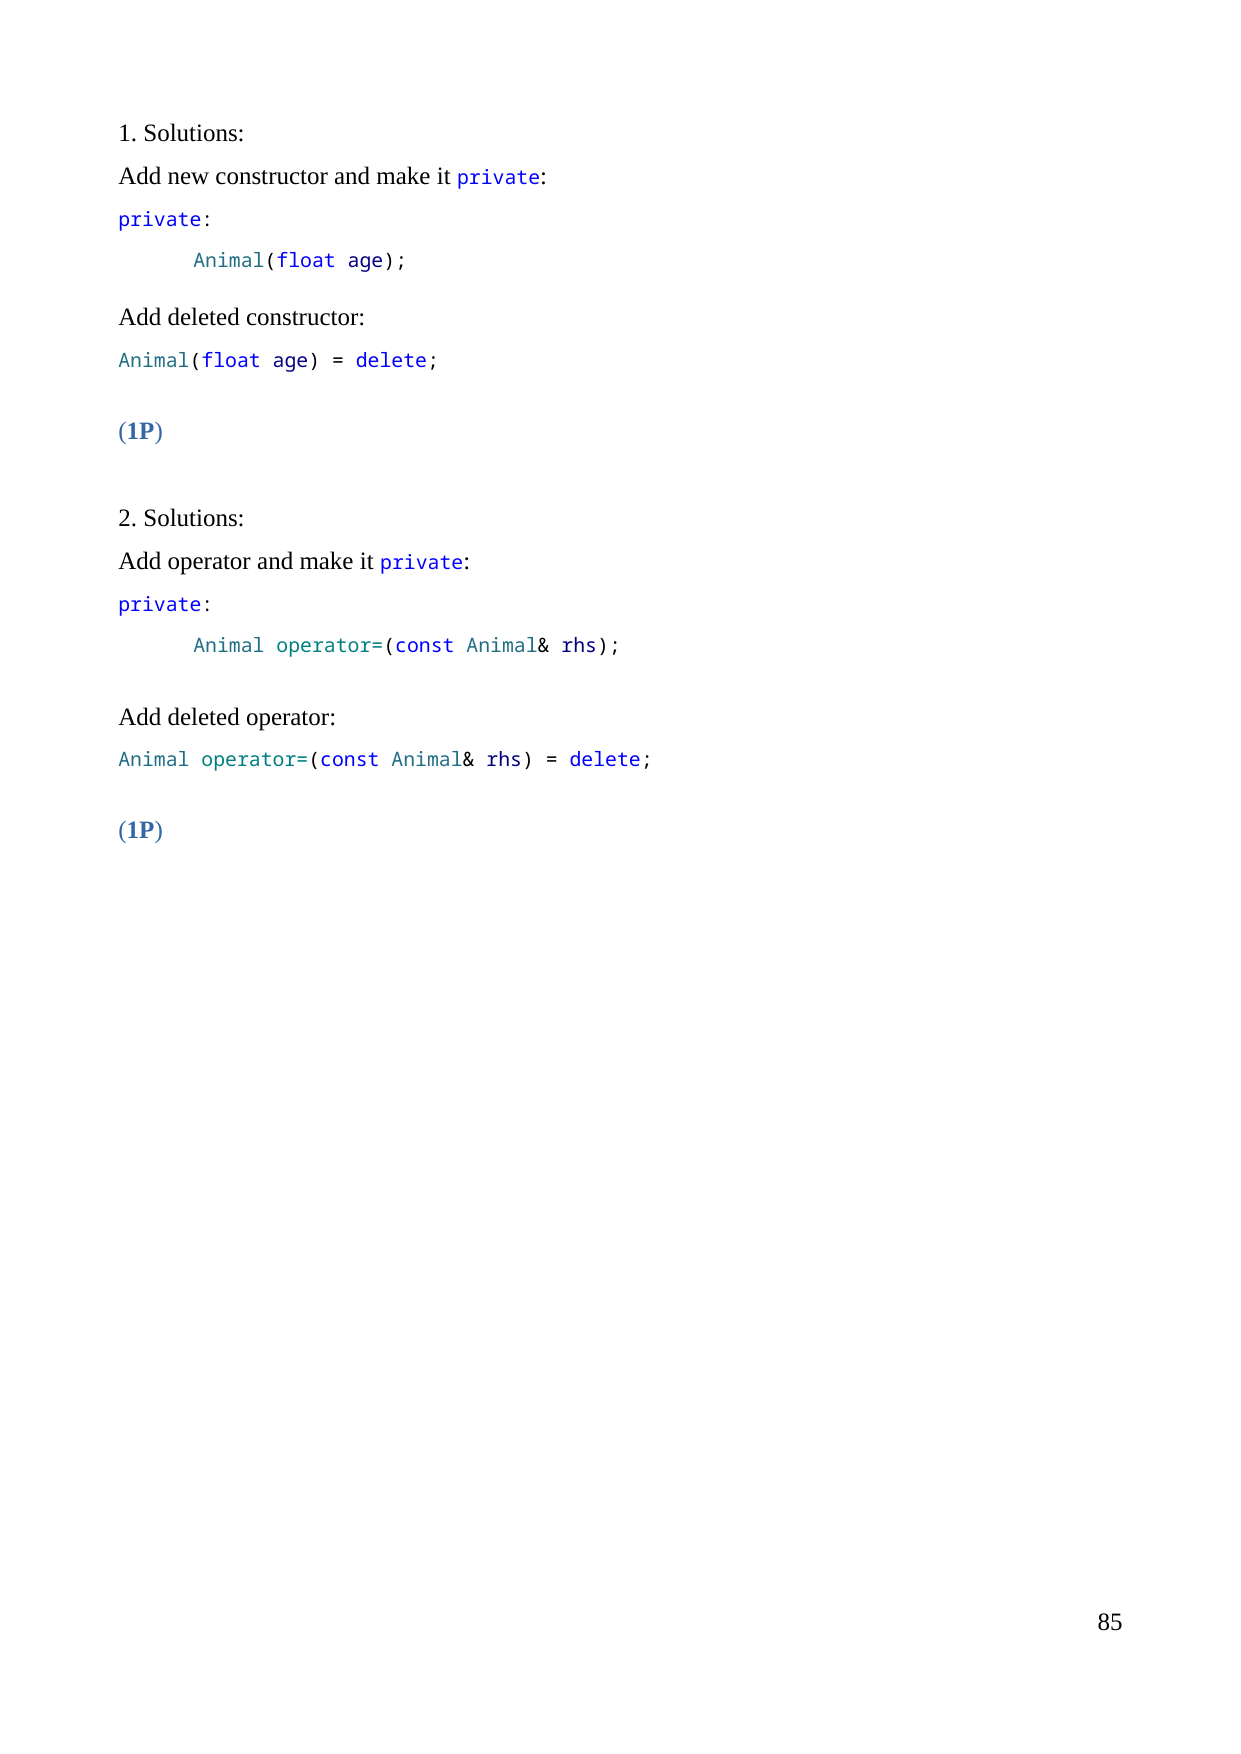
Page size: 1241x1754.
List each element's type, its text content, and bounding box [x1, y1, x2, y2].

text (1P) [118, 787, 1122, 844]
text Animal operator=(const Animal& rhs) = delete; [118, 745, 1122, 772]
text Animal(float age); Add deleted constructor: [118, 247, 1122, 331]
text private: [118, 205, 1122, 232]
text (1P) [118, 416, 1122, 445]
text Animal operator=(const Animal& rhs); [118, 631, 1122, 687]
text 1. Solutions: [118, 118, 1122, 147]
text private: [118, 590, 1122, 617]
text 2. Solutions: [118, 503, 1122, 532]
text Animal(float age) = delete; [118, 346, 1122, 402]
text Add deleted operator: [118, 702, 1122, 731]
text Add new constructor and make it private: [118, 161, 1122, 191]
text Add operator and make it private: [118, 546, 1122, 575]
